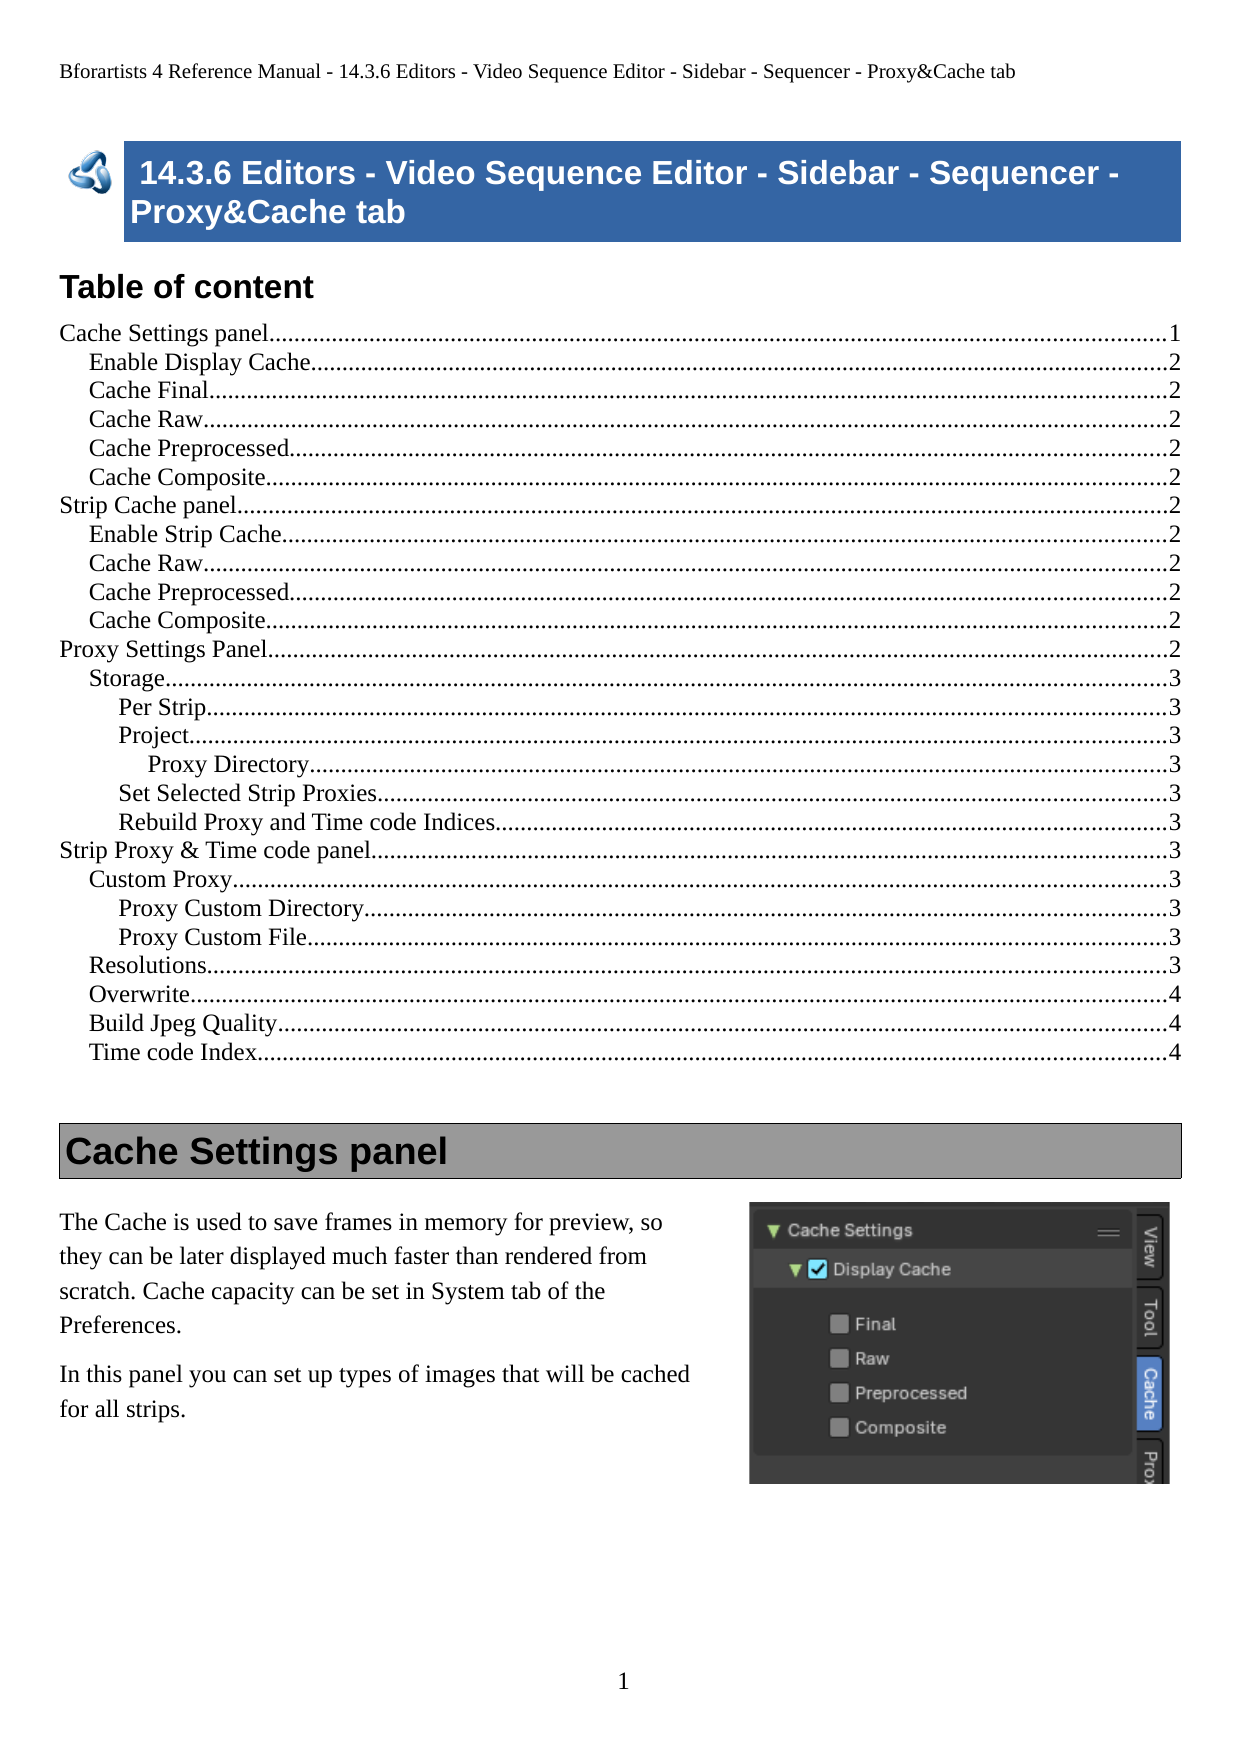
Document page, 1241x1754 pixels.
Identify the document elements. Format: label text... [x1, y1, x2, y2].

text In this panel you can set up types of images that will be cached for all strips. [59, 1359, 749, 1423]
text Cache Raw 2 [88, 548, 1181, 577]
text Build Jpeg Quality 4 [88, 1008, 1181, 1037]
subtitle Table of content [59, 267, 1181, 305]
text Enable Display Cache 2 [88, 347, 1181, 375]
table_header Cache Settings panel [60, 1124, 1181, 1178]
text Time code Index 4 [88, 1037, 1181, 1065]
text Rebuild Proxy and Time code Indices 3 [118, 807, 1181, 835]
text Cache Composite 2 [88, 462, 1181, 490]
text Set Selected Strip Proxies 3 [118, 778, 1181, 807]
text Overwrite 4 [88, 979, 1181, 1008]
table_header 14.3.6 Editors - Video Sequence Editor - Sidebar - Sequencer - Proxy&Cache tab [124, 141, 1181, 242]
text Cache Preprocessed 2 [88, 577, 1181, 605]
text Cache Composite 2 [88, 605, 1181, 634]
table_header [59, 141, 124, 242]
text Custom Proxy 3 [88, 864, 1181, 893]
text Cache Preprocessed 2 [88, 433, 1181, 462]
text Project 3 [118, 720, 1181, 749]
text Strip Cache panel 2 [59, 490, 1181, 519]
text Proxy Custom Directory 3 [118, 893, 1181, 922]
picture [65, 147, 114, 197]
text Proxy Directory 3 [147, 749, 1181, 778]
text Storage 3 [88, 663, 1181, 692]
text The Cache is used to save frames in memory for preview, so they can be later displayed much faster than rendered from scratch. Cache capacity can be set in System tab of the Preferences. [59, 1207, 749, 1339]
text Strip Proxy & Time code panel 3 [59, 835, 1181, 864]
picture [749, 1202, 1170, 1484]
text Cache Raw 2 [88, 404, 1181, 433]
text Proxy Custom File 3 [118, 922, 1181, 950]
text Per Strip 3 [118, 692, 1181, 720]
text Cache Final 2 [88, 375, 1181, 404]
text Resolutions 3 [88, 950, 1181, 979]
text Cache Settings panel 1 [59, 318, 1181, 347]
text Proxy Settings Panel 2 [59, 634, 1181, 663]
text Enable Strip Cache 2 [88, 519, 1181, 548]
